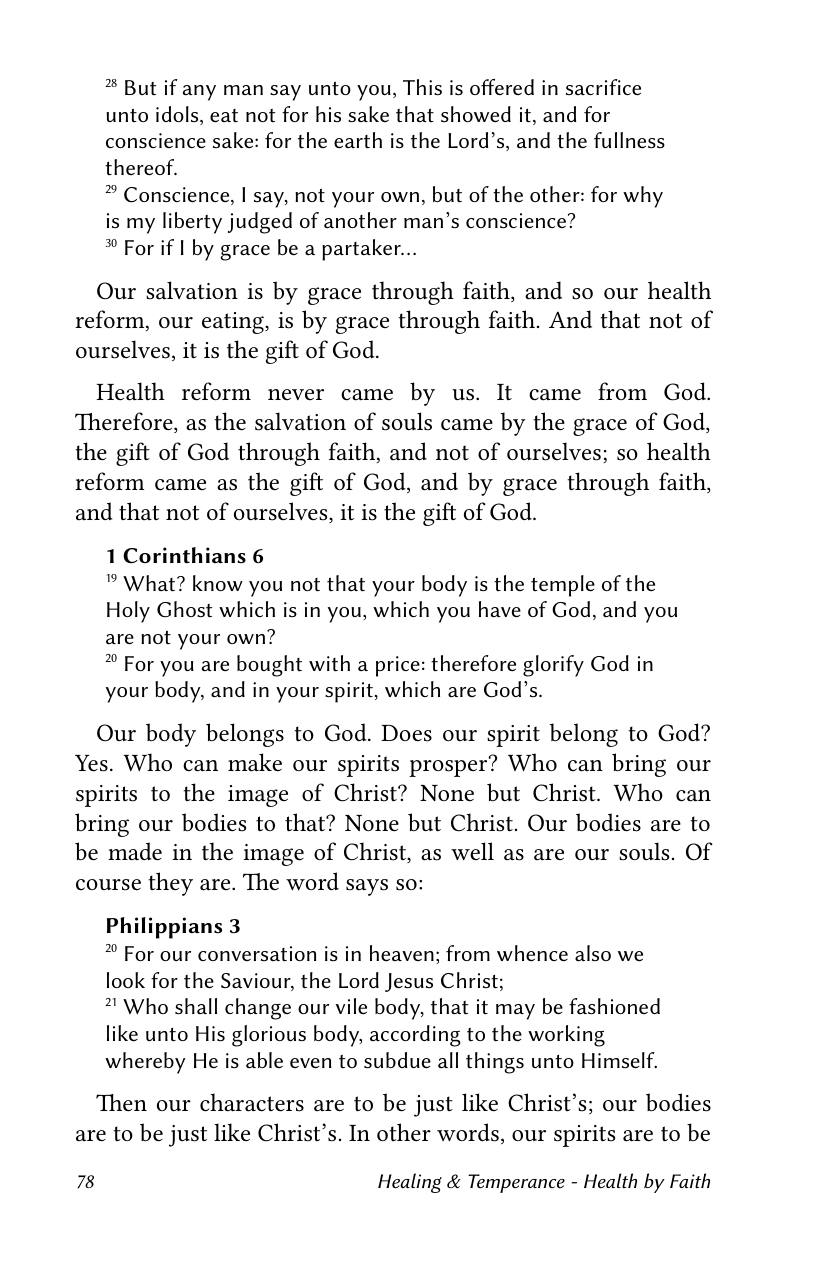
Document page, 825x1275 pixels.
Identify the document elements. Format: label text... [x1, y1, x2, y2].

text 1 Corinthians 6 [105, 543, 712, 569]
text Our salvation is by grace through faith, and so our health reform, our eating, is by grace through faith. And that not of ourselves, it is the gift of God. [75, 277, 712, 365]
text Health reform never came by us. It came from God. Therefore, as the salvation of souls came by the grace of God, the gift of God through faith, and not of ourselves; so health reform came as the gift of God, and by grace through faith, and that not of ourselves, it is the gift of God. [75, 378, 712, 527]
text 21 Who shall change our vile body, that it may be fashioned like unto His glorious body, according to the working whereby He is able even to subdue all things unto Himself. [105, 994, 682, 1074]
text 30 For if I by grace be a partaker... [105, 235, 682, 261]
text Our body belongs to God. Does our spirit belong to God? Yes. Who can make our spirits prosper? Who can bring our spirits to the image of Christ? None but Christ. Who can bring our bodies to that? None but Christ. Our bodies are to be made in the image of Christ, as well as are our souls. Of course they are. The word says so: [75, 719, 712, 897]
text 20 For you are bought with a price: therefore glorify God in your body, and in your spirit, which are God’s. [105, 651, 682, 703]
text 19 What? know you not that your body is the temple of the Holy Ghost which is in you, which you have of God, and you are not your own? [105, 571, 682, 650]
text 20 For our conversation is in heaven; from whence also we look for the Saviour, the Lord Jesus Christ; [105, 941, 682, 994]
text Then our characters are to be just like Christ’s; our bodies are to be just like Christ’s. In other words, our spirits are to be [75, 1089, 712, 1148]
text Philippians 3 [105, 913, 712, 939]
text 29 Conscience, I say, not your own, but of the other: for why is my liberty judged of another man’s conscience? [105, 182, 682, 234]
text 28 But if any man say unto you, This is offered in sacrifice unto idols, eat not for his sake that showed it, and for conscience sake: for the earth is the Lord’s, and the fullness thereof. [105, 75, 682, 181]
